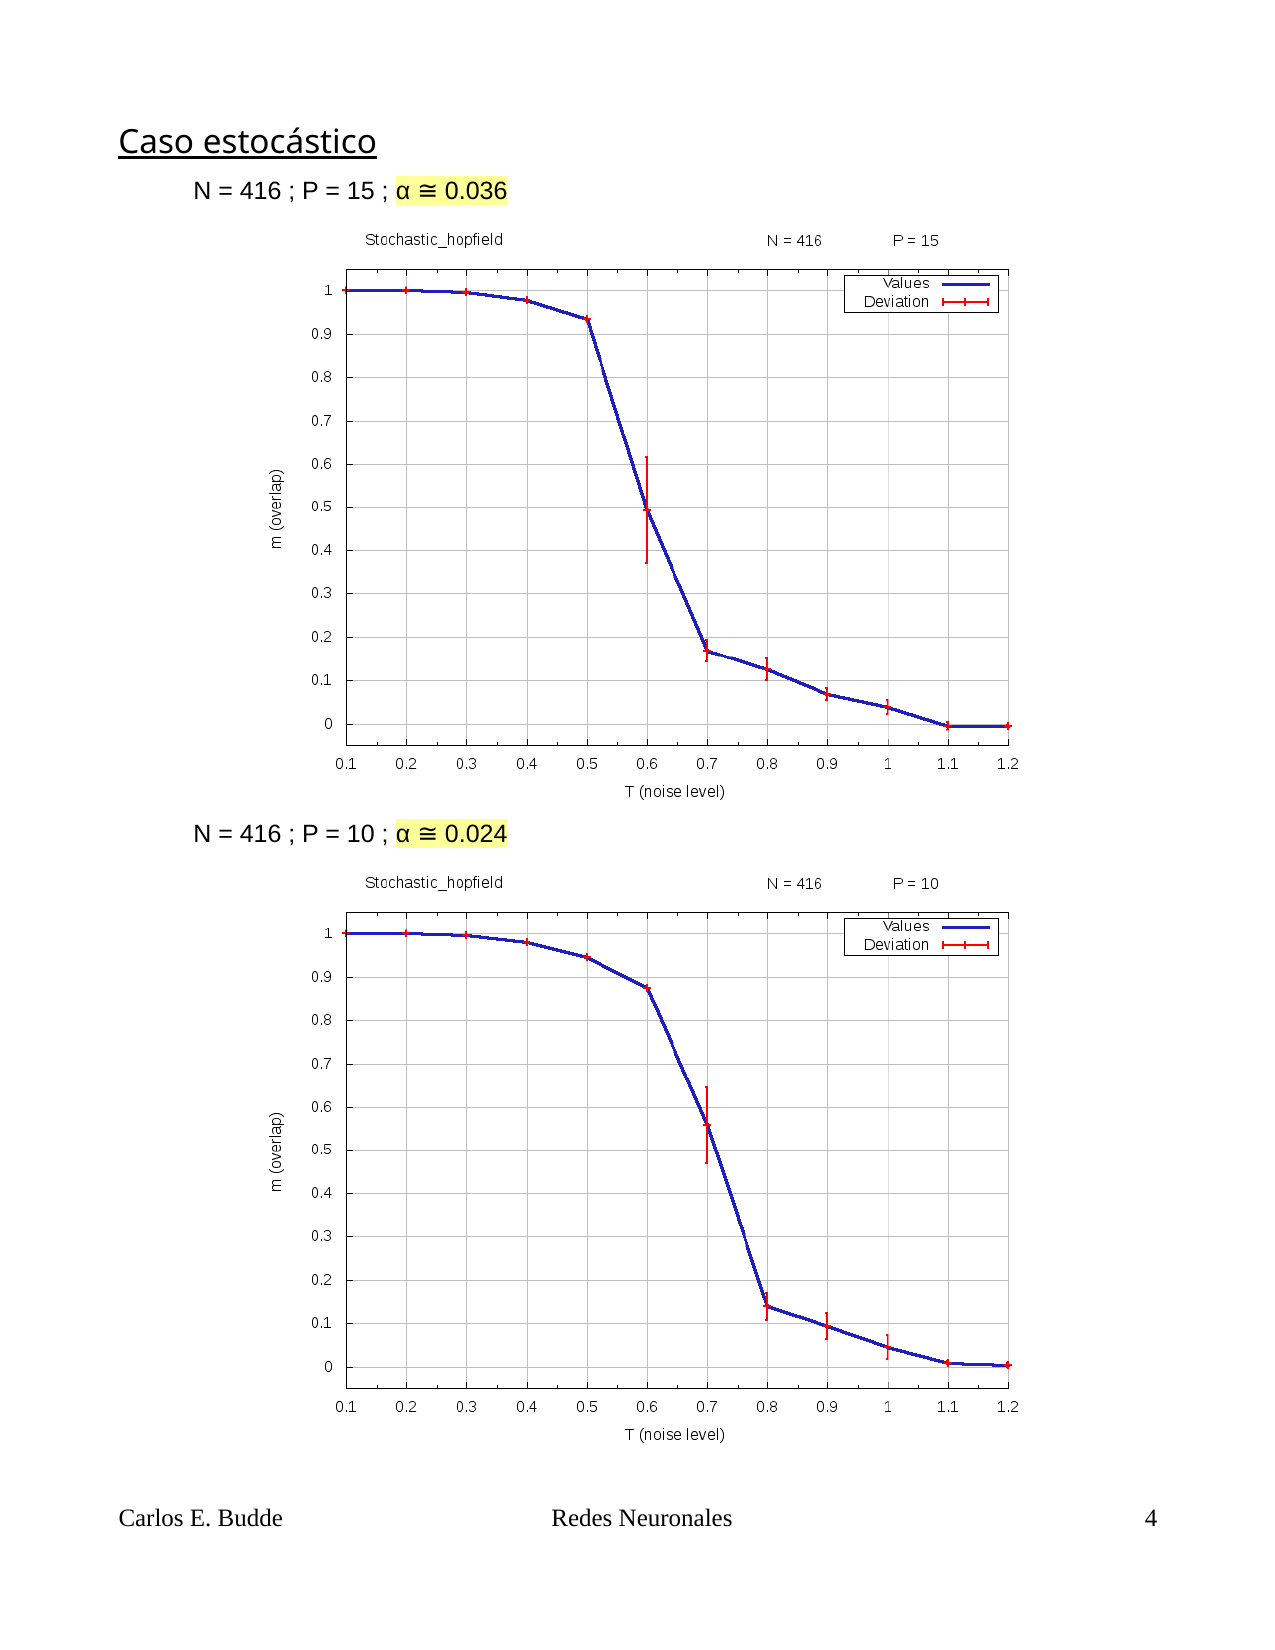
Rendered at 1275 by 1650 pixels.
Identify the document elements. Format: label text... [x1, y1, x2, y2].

picture [243, 856, 1032, 1448]
text N = 416 ; P = 15 ; α ≅ 0.036 [118, 176, 1157, 205]
text N = 416 ; P = 10 ; α ≅ 0.024 [118, 805, 1157, 848]
picture [243, 213, 1032, 805]
subtitle Caso estocástico [118, 118, 1157, 163]
